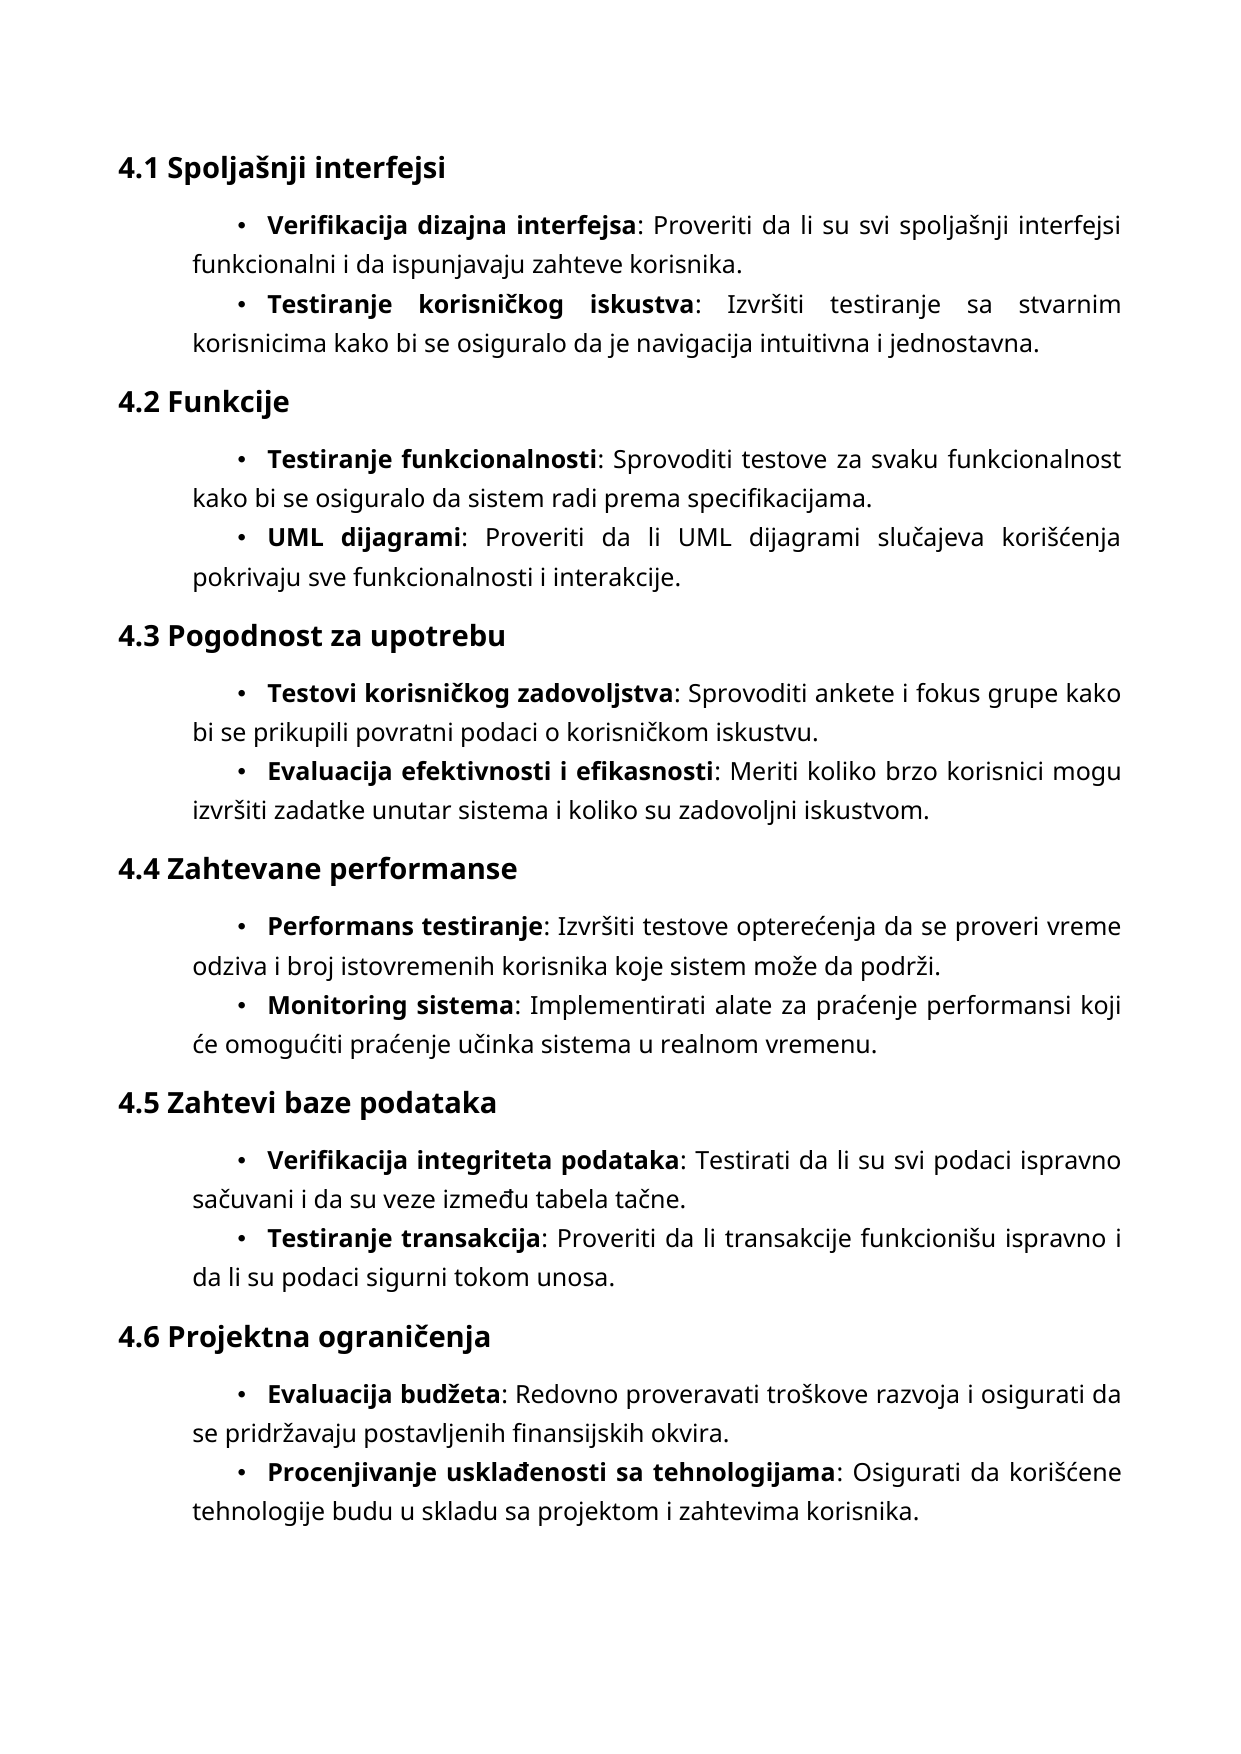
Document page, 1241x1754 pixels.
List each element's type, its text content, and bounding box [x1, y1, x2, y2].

subtitle 4.2 Funkcije [118, 381, 1122, 421]
subtitle 4.6 Projektna ograničenja [118, 1316, 1122, 1356]
list Verifikacija integriteta podataka: Testirati da li su svi podaci ispravno sačuvani i da su veze između tabela tačne. [162, 1143, 1122, 1216]
list Performans testiranje: Izvršiti testove opterećenja da se proveri vreme odziva i broj istovremenih korisnika koje sistem može da podrži. [162, 909, 1122, 982]
list Evaluacija budžeta: Redovno proveravati troškove razvoja i osigurati da se pridržavaju postavljenih finansijskih okvira. [162, 1376, 1122, 1449]
list Testovi korisničkog zadovoljstva: Sprovoditi ankete i fokus grupe kako bi se prikupili povratni podaci o korisničkom iskustvu. [162, 675, 1122, 748]
list Testiranje transakcija: Proveriti da li transakcije funkcionišu ispravno i da li su podaci sigurni tokom unosa. [162, 1221, 1122, 1294]
list Monitoring sistema: Implementirati alate za praćenje performansi koji će omogućiti praćenje učinka sistema u realnom vremenu. [162, 987, 1122, 1061]
subtitle 4.4 Zahtevane performanse [118, 849, 1122, 888]
list Testiranje korisničkog iskustva: Izvršiti testiranje sa stvarnim korisnicima kako bi se osiguralo da je navigacija intuitivna i jednostavna. [162, 286, 1122, 359]
list Testiranje funkcionalnosti: Sprovoditi testove za svaku funkcionalnost kako bi se osiguralo da sistem radi prema specifikacijama. [162, 442, 1122, 515]
list Procenjivanje usklađenosti sa tehnologijama: Osigurati da korišćene tehnologije budu u skladu sa projektom i zahtevima korisnika. [162, 1454, 1122, 1528]
list UML dijagrami: Proveriti da li UML dijagrami slučajeva korišćenja pokrivaju sve funkcionalnosti i interakcije. [162, 520, 1122, 593]
subtitle 4.5 Zahtevi baze podataka [118, 1082, 1122, 1122]
subtitle 4.3 Pogodnost za upotrebu [118, 615, 1122, 655]
subtitle 4.1 Spoljašnji interfejsi [118, 148, 1122, 187]
list Verifikacija dizajna interfejsa: Proveriti da li su svi spoljašnji interfejsi funkcionalni i da ispunjavaju zahteve korisnika. [162, 208, 1122, 281]
list Evaluacija efektivnosti i efikasnosti: Meriti koliko brzo korisnici mogu izvršiti zadatke unutar sistema i koliko su zadovoljni iskustvom. [162, 754, 1122, 827]
